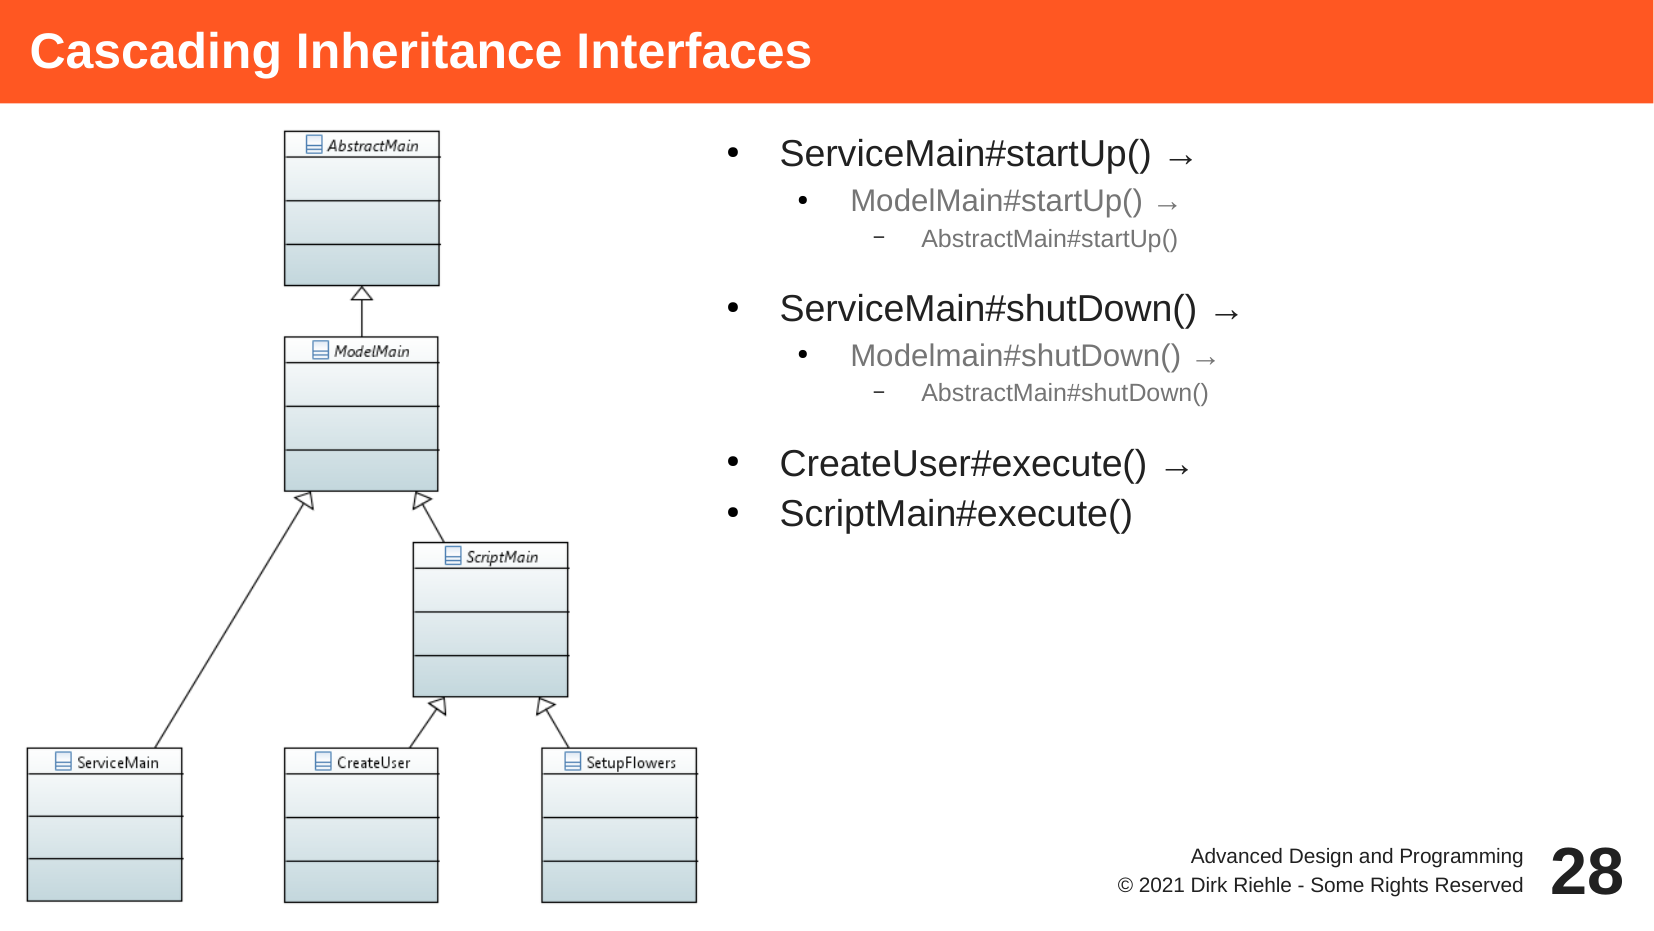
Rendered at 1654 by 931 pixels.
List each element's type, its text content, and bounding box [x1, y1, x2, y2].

title Cascading Inheritance Interfaces [0, 0, 1654, 104]
picture [14, 118, 710, 916]
list ServiceMain#startUp() → ModelMain#startUp() → AbstractMain#startUp() ServiceMain#shutDown() → Modelmain#shutDown() → AbstractMain#shutDown() CreateUser#execute() → ScriptMain#execute() [708, 132, 1607, 813]
